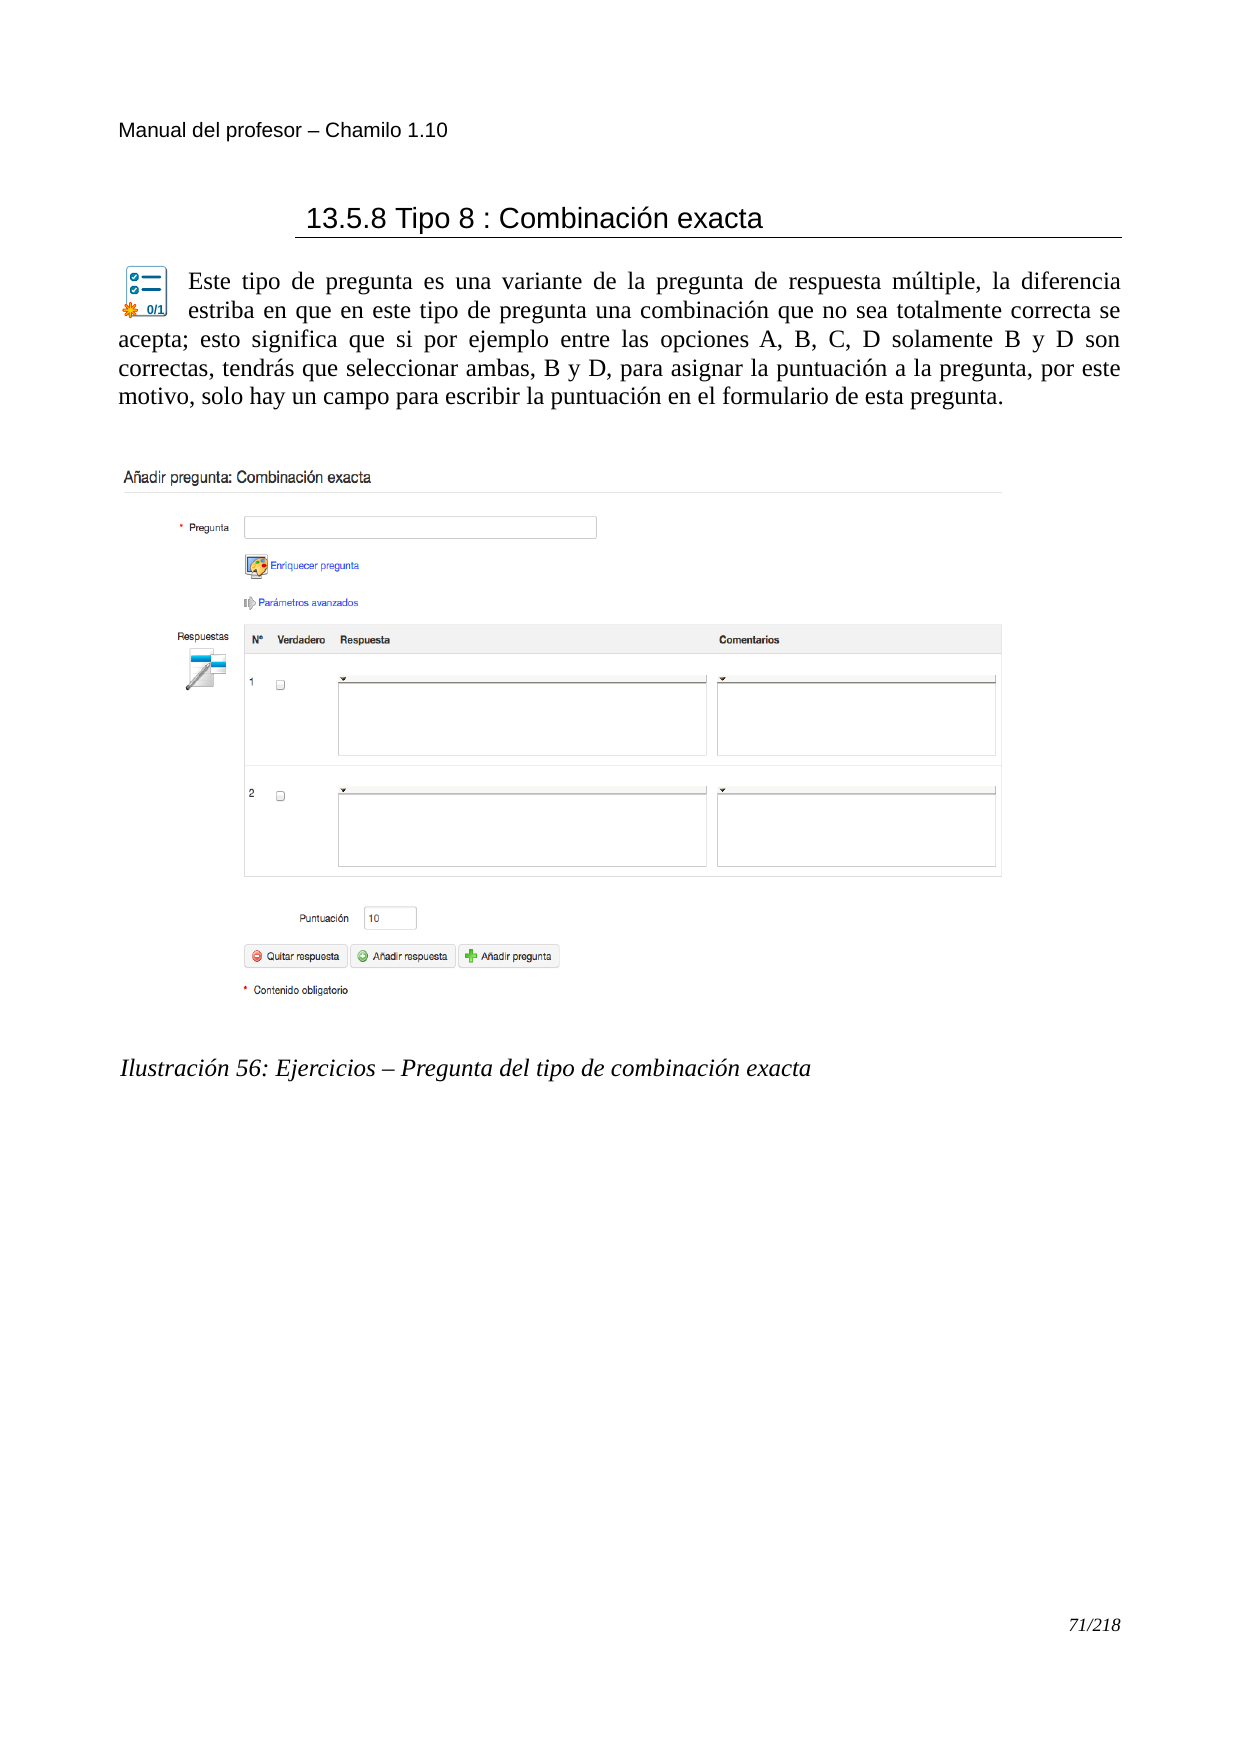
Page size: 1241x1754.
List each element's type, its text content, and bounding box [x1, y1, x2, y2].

subtitle Tipo 8 : Combinación exacta [295, 201, 1122, 237]
picture [120, 465, 1011, 1000]
text Ilustración 56: Ejercicios – Pregunta del tipo de combinación exacta [120, 1053, 1120, 1082]
text Este tipo de pregunta es una variante de la pregunta de respuesta múltiple, la diferencia estriba en que en este tipo de pregunta una combinación que no sea totalmente correcta se acepta; esto significa que si por ejemplo entre las opciones A, B, C, D solamente B y D son correctas, tendrás que seleccionar ambas, B y D, para asignar la puntuación a la pregunta, por este motivo, solo hay un campo para escribir la puntuación en el formulario de esta pregunta. [118, 266, 1122, 410]
